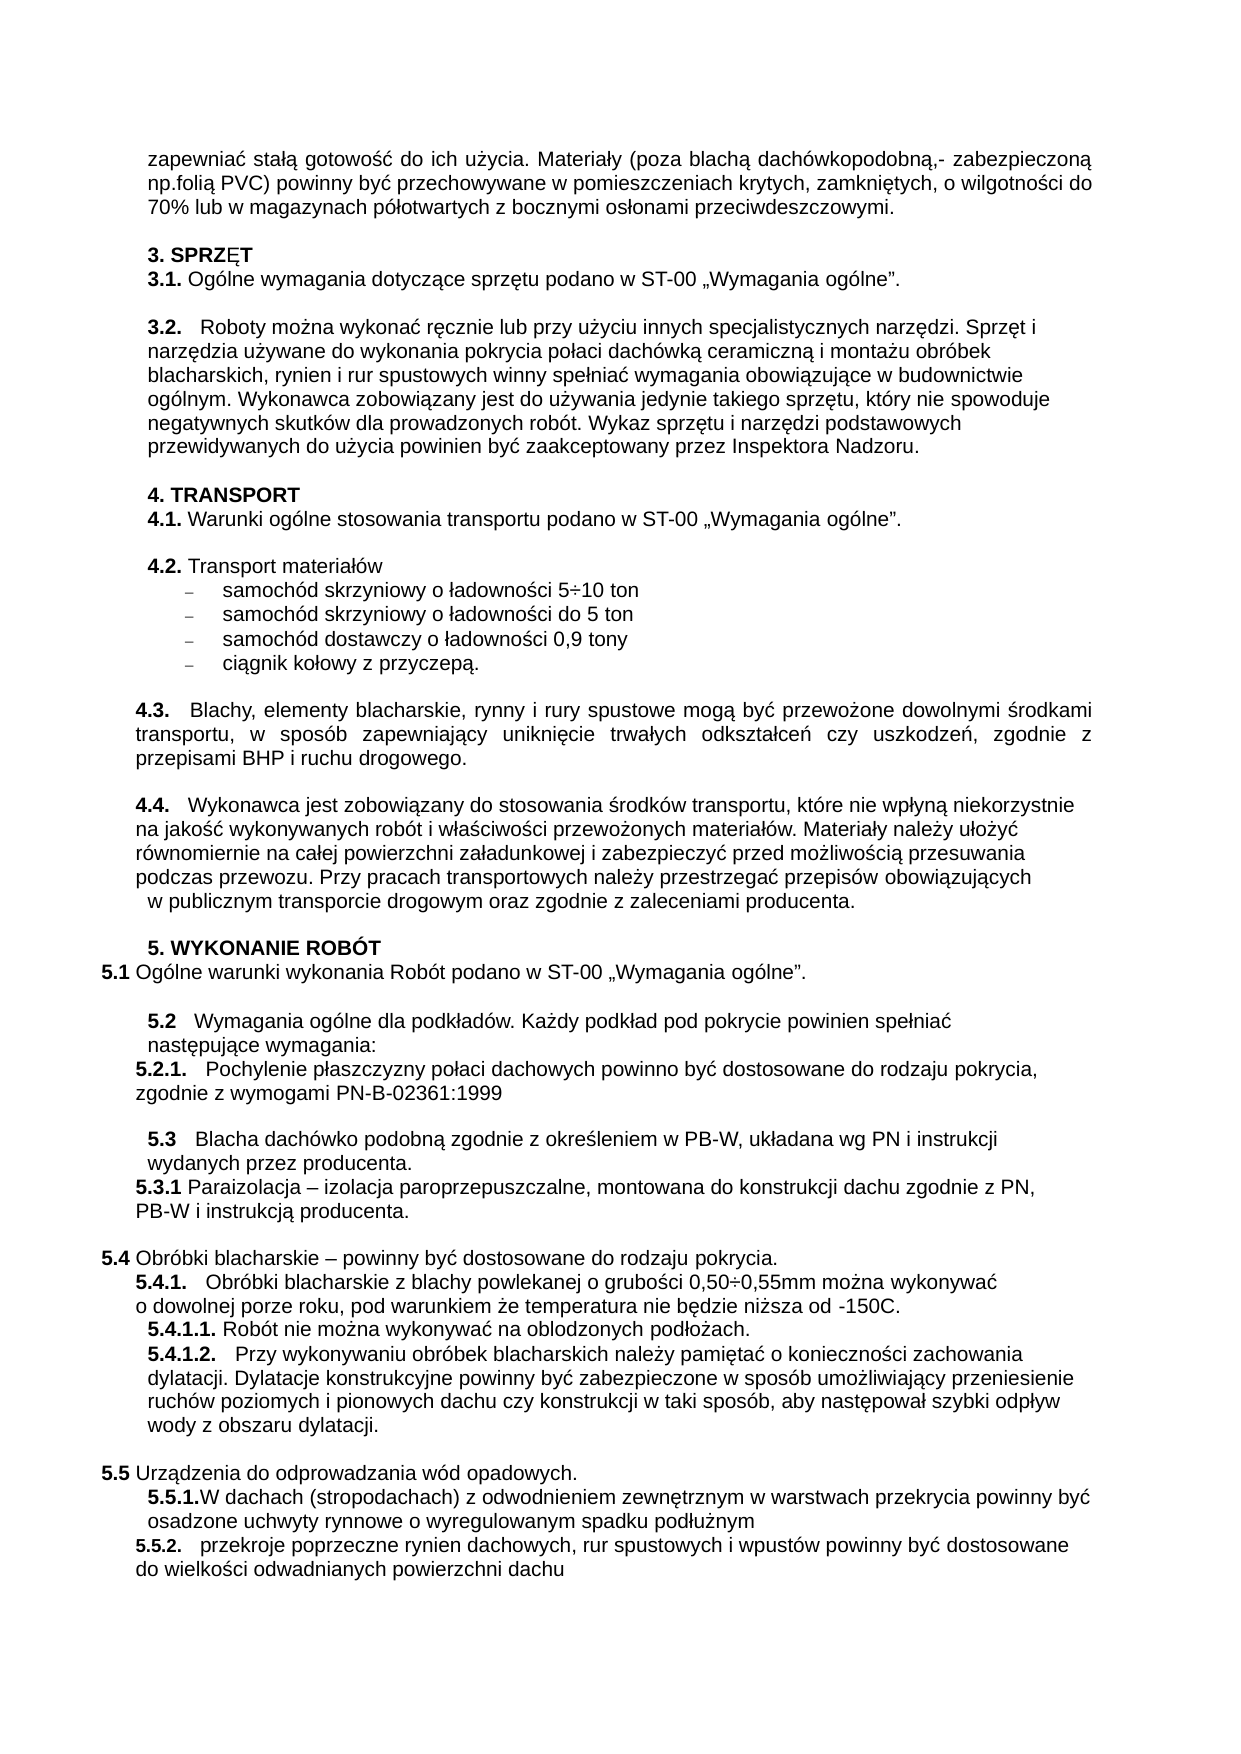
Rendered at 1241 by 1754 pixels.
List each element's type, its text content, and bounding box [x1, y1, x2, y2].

list samochód skrzyniowy o ładowności 5÷10 ton [185, 578, 1105, 602]
list samochód skrzyniowy o ładowności do 5 ton [185, 602, 1105, 626]
list przekroje poprzeczne rynien dachowych, rur spustowych i wpustów powinny być dostosowane do wielkości odwadnianych powierzchni dachu [135, 1533, 1070, 1581]
list Pochylenie płaszczyzny połaci dachowych powinno być dostosowane do rodzaju pokrycia, zgodnie z wymogami PN-B-02361:1999 [135, 1056, 1039, 1104]
list SPRZĘT [147, 243, 1105, 267]
list Wymagania ogólne dla podkładów. Każdy podkład pod pokrycie powinien spełniać następujące wymagania: [147, 1008, 1061, 1056]
list Obróbki blacharskie – powinny być dostosowane do rodzaju pokrycia. [101, 1246, 1105, 1270]
list WYKONANIE ROBÓT [147, 937, 1105, 961]
text w publicznym transporcie drogowym oraz zgodnie z zaleceniami producenta. [147, 889, 1105, 913]
list Ogólne warunki wykonania Robót podano w ST-00 „Wymagania ogólne”. [101, 961, 1105, 984]
text zapewniać stałą gotowość do ich użycia. Materiały (poza blachą dachówkopodobną,- zabezpieczoną np.folią PVC) powinny być przechowywane w pomieszczeniach krytych, zamkniętych, o wilgotności do 70% lub w magazynach półotwartych z bocznymi osłonami przeciwdeszczowymi. [147, 147, 1093, 219]
list Wykonawca jest zobowiązany do stosowania środków transportu, które nie wpłyną niekorzystnie na jakość wykonywanych robót i właściwości przewożonych materiałów. Materiały należy ułożyć równomiernie na całej powierzchni załadunkowej i zabezpieczyć przed możliwością przesuwania podczas przewozu. Przy pracach transportowych należy przestrzegać przepisów obowiązujących [135, 793, 1093, 889]
text 5.5.1.W dachach (stropodachach) z odwodnieniem zewnętrznym w warstwach przekrycia powinny być osadzone uchwyty rynnowe o wyregulowanym spadku podłużnym [147, 1485, 1105, 1533]
list Obróbki blacharskie z blachy powlekanej o grubości 0,50÷0,55mm można wykonywać o dowolnej porze roku, pod warunkiem że temperatura nie będzie niższa od -150C. [135, 1270, 998, 1318]
list ciągnik kołowy z przyczepą. [185, 650, 1105, 674]
text 5.3.1 Paraizolacja – izolacja paroprzepuszczalne, montowana do konstrukcji dachu zgodnie z PN, PB-W i instrukcją producenta. [135, 1175, 1049, 1223]
list Transport materiałów [147, 554, 1105, 578]
list Blacha dachówko podobną zgodnie z określeniem w PB-W, układana wg PN i instrukcji wydanych przez producenta. [147, 1127, 1093, 1175]
list TRANSPORT [147, 482, 1105, 506]
list Przy wykonywaniu obróbek blacharskich należy pamiętać o konieczności zachowania dylatacji. Dylatacje konstrukcyjne powinny być zabezpieczone w sposób umożliwiający przeniesienie ruchów poziomych i pionowych dachu czy konstrukcji w taki sposób, aby następował szybki odpływ wody z obszaru dylatacji. [147, 1341, 1076, 1437]
list Warunki ogólne stosowania transportu podano w ST-00 „Wymagania ogólne”. [147, 506, 1105, 530]
list Robót nie można wykonywać na oblodzonych podłożach. [147, 1318, 1105, 1341]
list Roboty można wykonać ręcznie lub przy użyciu innych specjalistycznych narzędzi. Sprzęt i narzędzia używane do wykonania pokrycia połaci dachówką ceramiczną i montażu obróbek blacharskich, rynien i rur spustowych winny spełniać wymagania obowiązujące w budownictwie ogólnym. Wykonawca zobowiązany jest do używania jedynie takiego sprzętu, który nie spowoduje negatywnych skutków dla prowadzonych robót. Wykaz sprzętu i narzędzi podstawowych przewidywanych do użycia powinien być zaakceptowany przez Inspektora Nadzoru. [147, 314, 1051, 458]
list Ogólne wymagania dotyczące sprzętu podano w ST-00 „Wymagania ogólne”. [147, 267, 1105, 291]
list Blachy, elementy blacharskie, rynny i rury spustowe mogą być przewożone dowolnymi środkami transportu, w sposób zapewniający uniknięcie trwałych odkształceń czy uszkodzeń, zgodnie z przepisami BHP i ruchu drogowego. [135, 698, 1093, 770]
list Urządzenia do odprowadzania wód opadowych. [101, 1461, 1105, 1485]
list samochód dostawczy o ładowności 0,9 tony [185, 626, 1105, 650]
